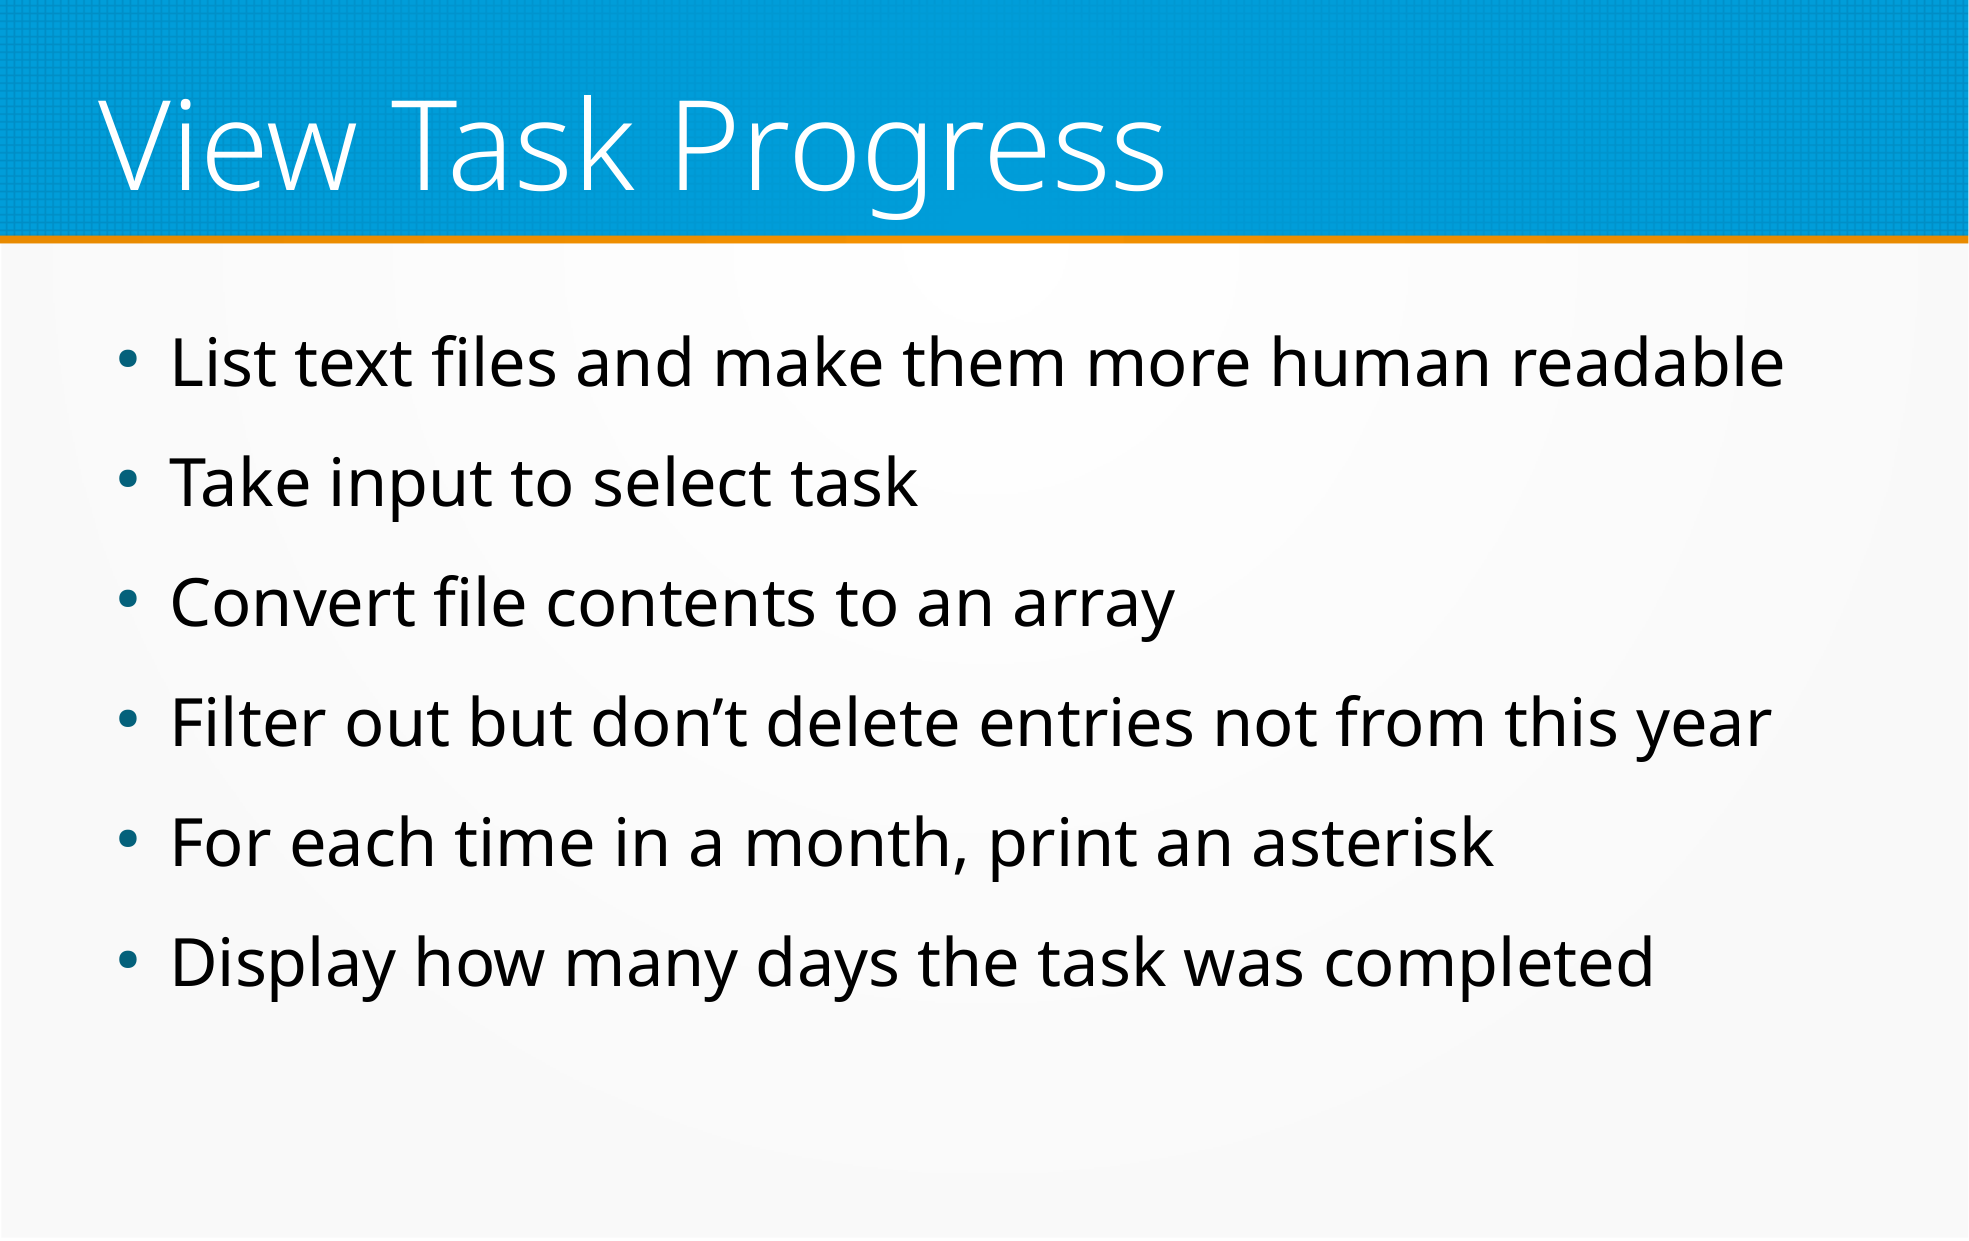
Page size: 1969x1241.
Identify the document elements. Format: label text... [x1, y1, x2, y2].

list List text files and make them more human readable Take input to select task Convert file contents to an array Filter out but don’t delete entries not from this year For each time in a month, print an asterisk Display how many days the task was completed [98, 315, 1861, 1081]
title View Task Progress [98, 19, 1870, 227]
picture [0, 236, 1969, 1241]
